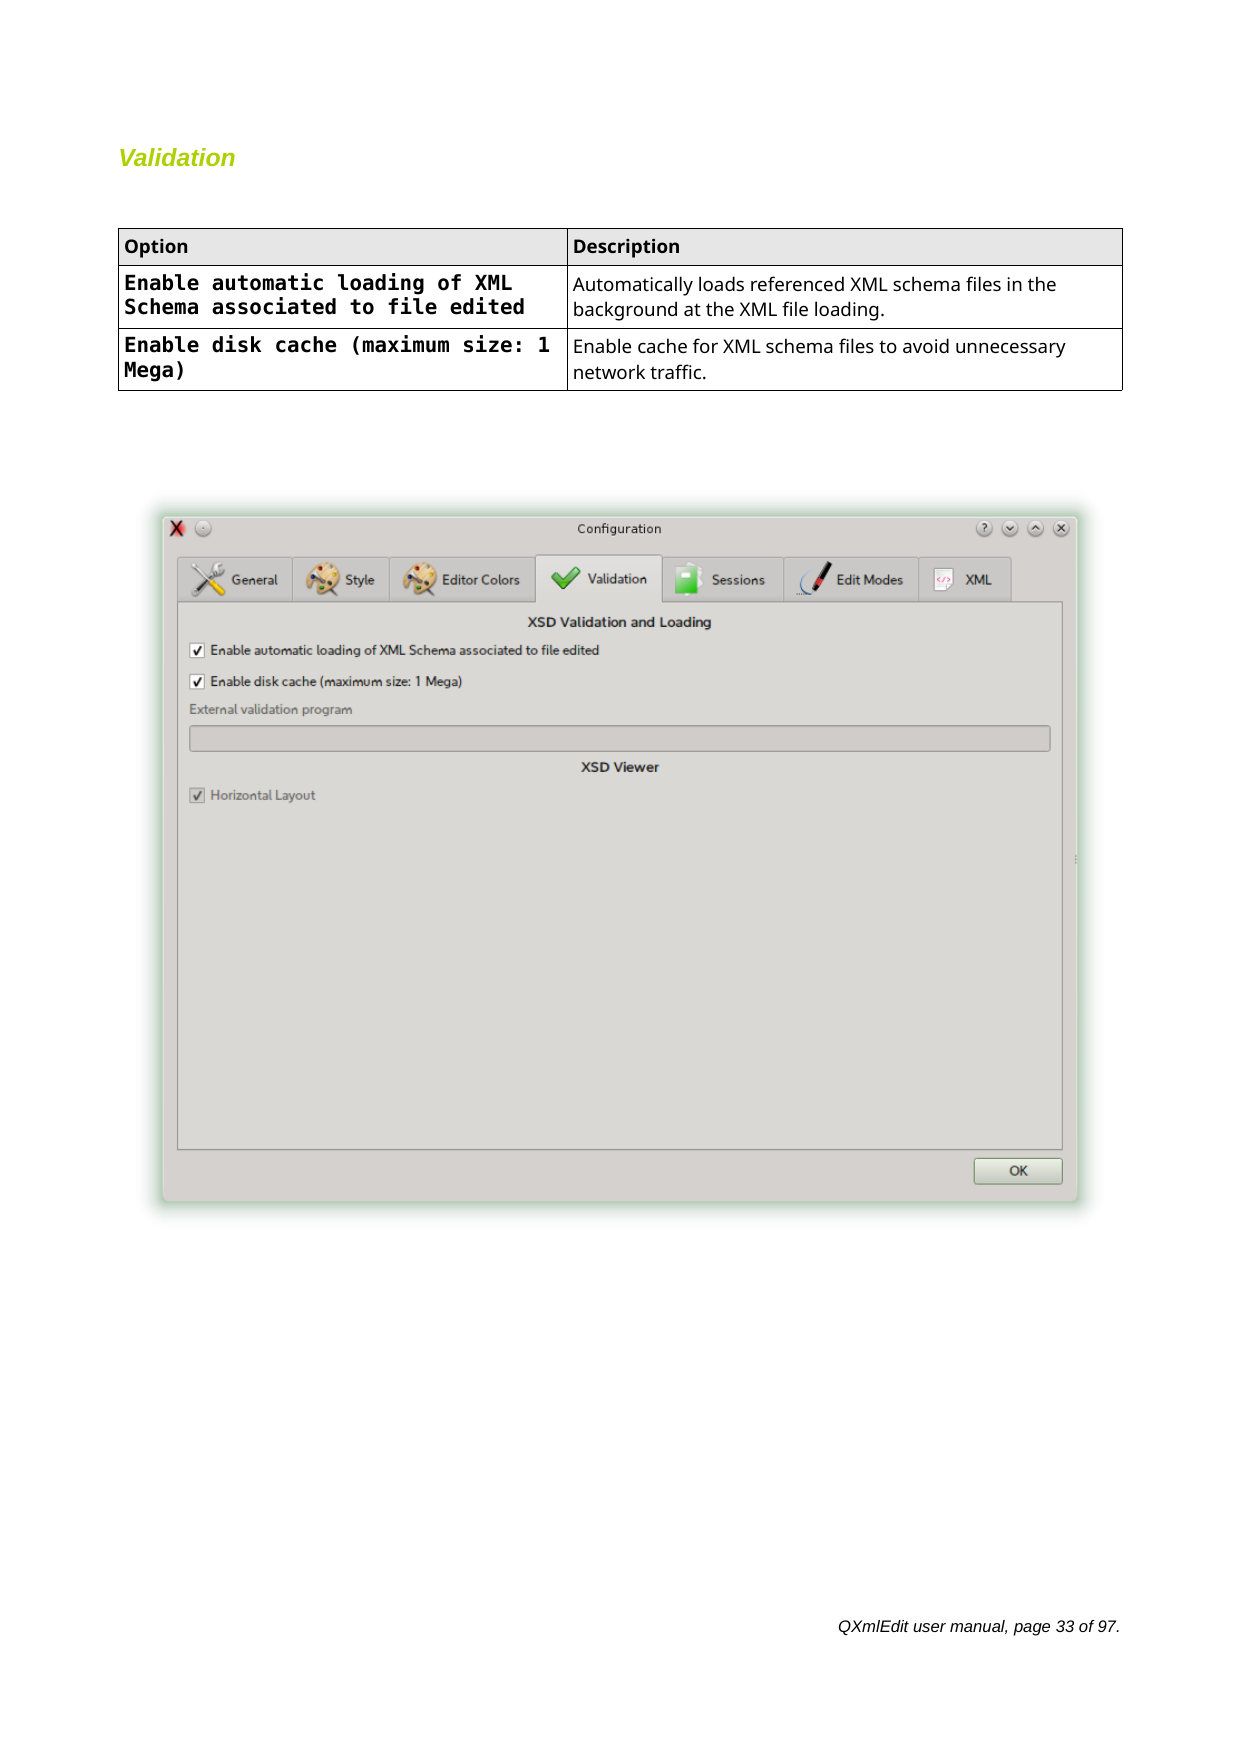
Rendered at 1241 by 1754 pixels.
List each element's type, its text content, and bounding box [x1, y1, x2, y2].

picture [118, 472, 1122, 1246]
table_header Description [568, 229, 1122, 265]
subtitle Validation [118, 143, 1122, 172]
table_cell Automatically loads referenced XML schema files in the background at the XML file loading. [568, 266, 1122, 328]
table_cell Enable disk cache (maximum size: 1 Mega) [119, 329, 567, 390]
table_cell Enable cache for XML schema files to avoid unnecessary network traffic. [568, 329, 1122, 390]
table_cell Enable automatic loading of XML Schema associated to file edited [119, 266, 567, 328]
table_header Option [119, 229, 567, 265]
